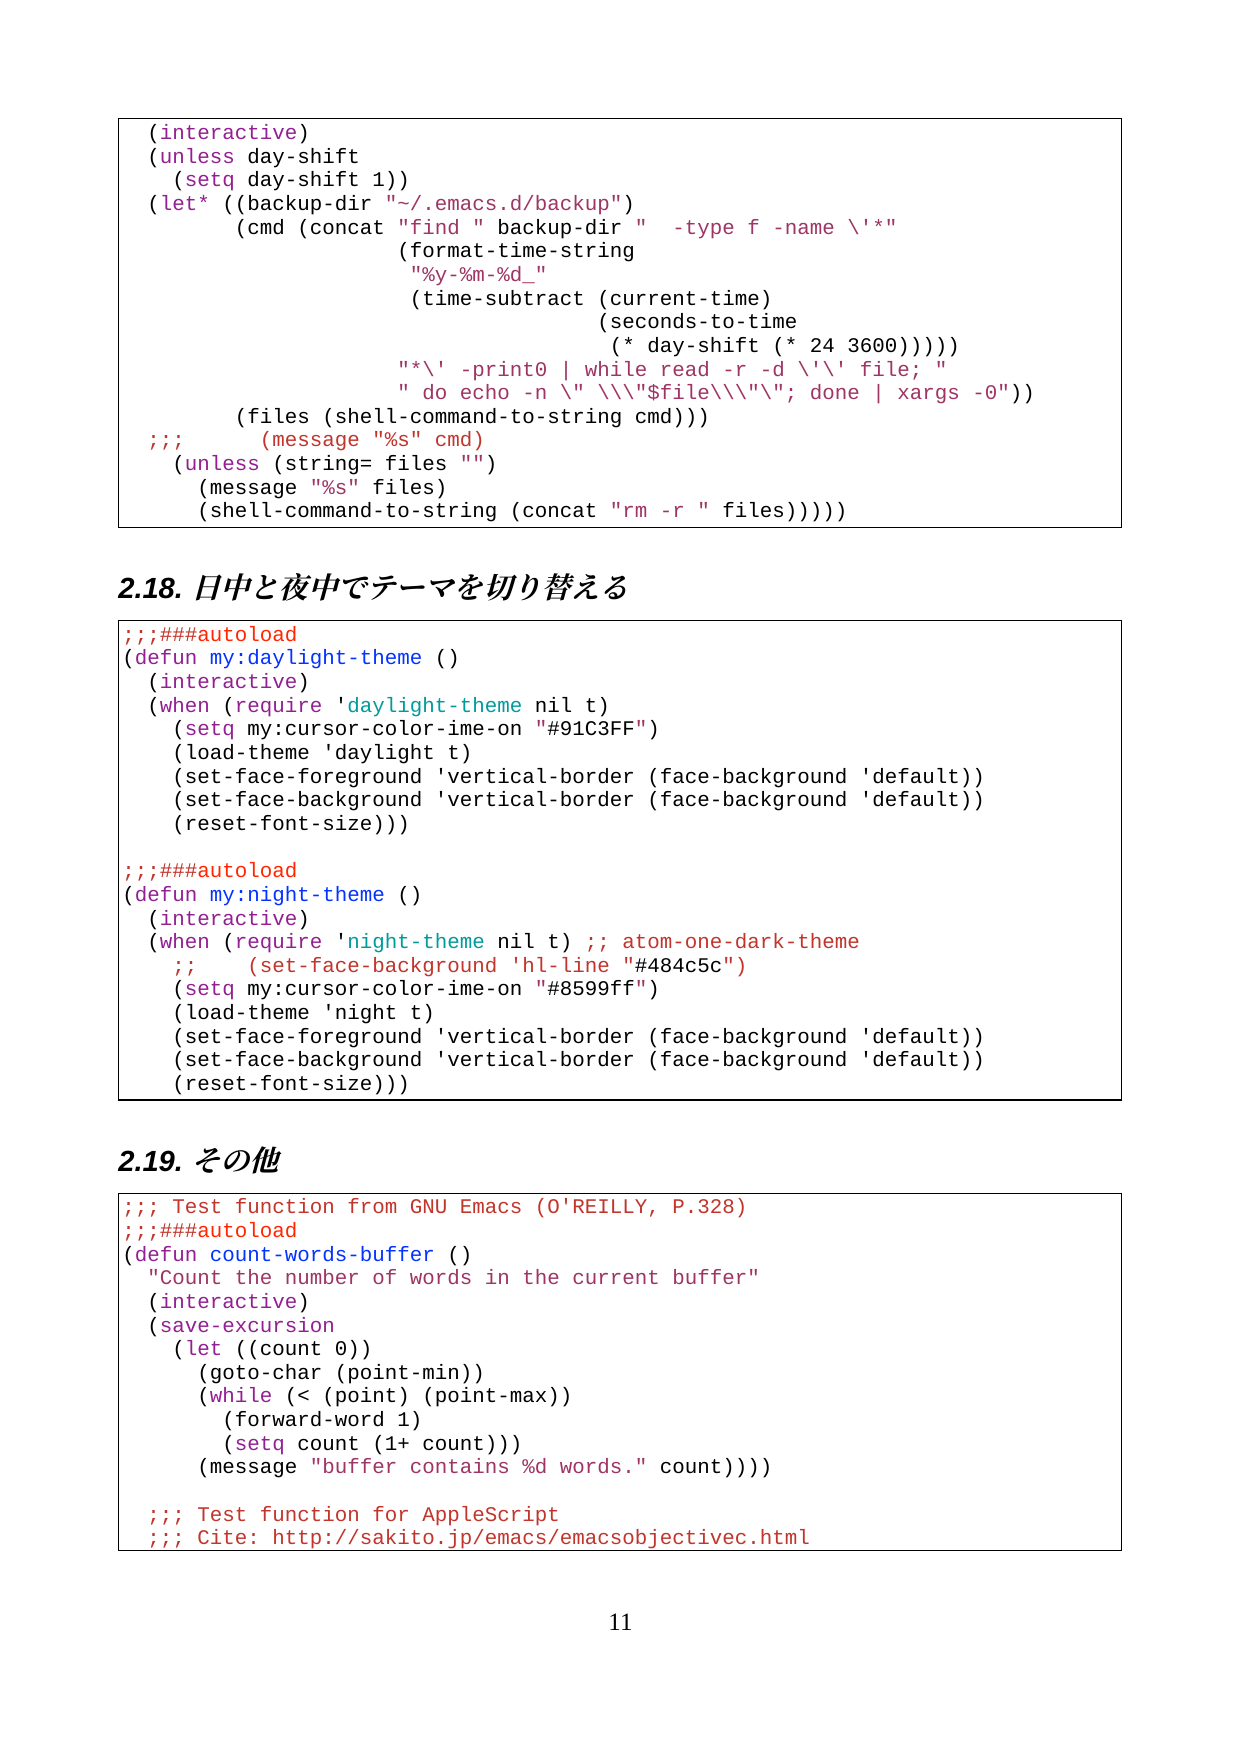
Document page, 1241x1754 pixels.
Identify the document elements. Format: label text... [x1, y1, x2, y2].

text ;; (set-face-background 'hl-line "#484c5c") [119, 951, 1121, 974]
text (interactive) [119, 1287, 1121, 1311]
text (setq my:cursor-color-ime-on "#8599ff") [119, 974, 1121, 998]
text (cmd (concat "find " backup-dir " -type f -name \'*" [119, 213, 1121, 236]
text ;;; (message "%s" cmd) [119, 426, 1121, 449]
text " do echo -n \" \\\"$file\\\"\"; done | xargs -0")) [119, 378, 1121, 402]
text (unless day-shift [119, 142, 1121, 165]
text (set-face-foreground 'vertical-border (face-background 'default)) [119, 1022, 1121, 1045]
text ;;; Test function for AppleScript [119, 1500, 1121, 1523]
text ;;; Test function from GNU Emacs (O'REILLY, P.328) [119, 1194, 1121, 1216]
text "%y-%m-%d_" [119, 260, 1121, 284]
text (* day-shift (* 24 3600))))) [119, 331, 1121, 354]
text (defun my:night-theme () [119, 880, 1121, 903]
text (setq my:cursor-color-ime-on "#91C3FF") [119, 714, 1121, 738]
text (setq count (1+ count))) [119, 1429, 1121, 1452]
text (set-face-background 'vertical-border (face-background 'default)) [119, 785, 1121, 809]
text "Count the number of words in the current buffer" [119, 1263, 1121, 1287]
text (save-excursion [119, 1311, 1121, 1334]
text (forward-word 1) [119, 1405, 1121, 1429]
text (set-face-foreground 'vertical-border (face-background 'default)) [119, 762, 1121, 785]
text ;;; Cite: http://sakito.jp/emacs/emacsobjectivec.html [119, 1523, 1121, 1550]
text (reset-font-size))) [119, 1069, 1121, 1099]
text (defun my:daylight-theme () [119, 643, 1121, 667]
text (let* ((backup-dir "~/.emacs.d/backup") [119, 189, 1121, 213]
subtitle その他 [118, 1138, 1122, 1180]
text (let ((count 0)) [119, 1334, 1121, 1358]
text (while (< (point) (point-max)) [119, 1382, 1121, 1405]
text (time-subtract (current-time) [119, 284, 1121, 307]
text (goto-char (point-min)) [119, 1358, 1121, 1382]
text (files (shell-command-to-string cmd))) [119, 402, 1121, 426]
text (set-face-background 'vertical-border (face-background 'default)) [119, 1045, 1121, 1069]
text (seconds-to-time [119, 307, 1121, 331]
text ;;;###autoload [119, 621, 1121, 643]
text ;;;###autoload [119, 856, 1121, 880]
text (interactive) [119, 903, 1121, 927]
text (load-theme 'daylight t) [119, 738, 1121, 762]
subtitle 日中と夜中でテーマを切り替える [118, 565, 1122, 607]
text (load-theme 'night t) [119, 998, 1121, 1022]
text (shell-command-to-string (concat "rm -r " files))))) [119, 496, 1121, 527]
text (interactive) [119, 667, 1121, 691]
text (when (require 'daylight-theme nil t) [119, 691, 1121, 714]
text (defun count-words-buffer () [119, 1240, 1121, 1263]
text (message "%s" files) [119, 473, 1121, 496]
text (when (require 'night-theme nil t) ;; atom-one-dark-theme [119, 927, 1121, 951]
text (format-time-string [119, 236, 1121, 260]
text (setq day-shift 1)) [119, 165, 1121, 189]
text (interactive) [119, 119, 1121, 142]
text (message "buffer contains %d words." count)))) [119, 1452, 1121, 1476]
text "*\' -print0 | while read -r -d \'\' file; " [119, 354, 1121, 378]
text ;;;###autoload [119, 1216, 1121, 1240]
text (unless (string= files "") [119, 449, 1121, 473]
text (reset-font-size))) [119, 809, 1121, 833]
